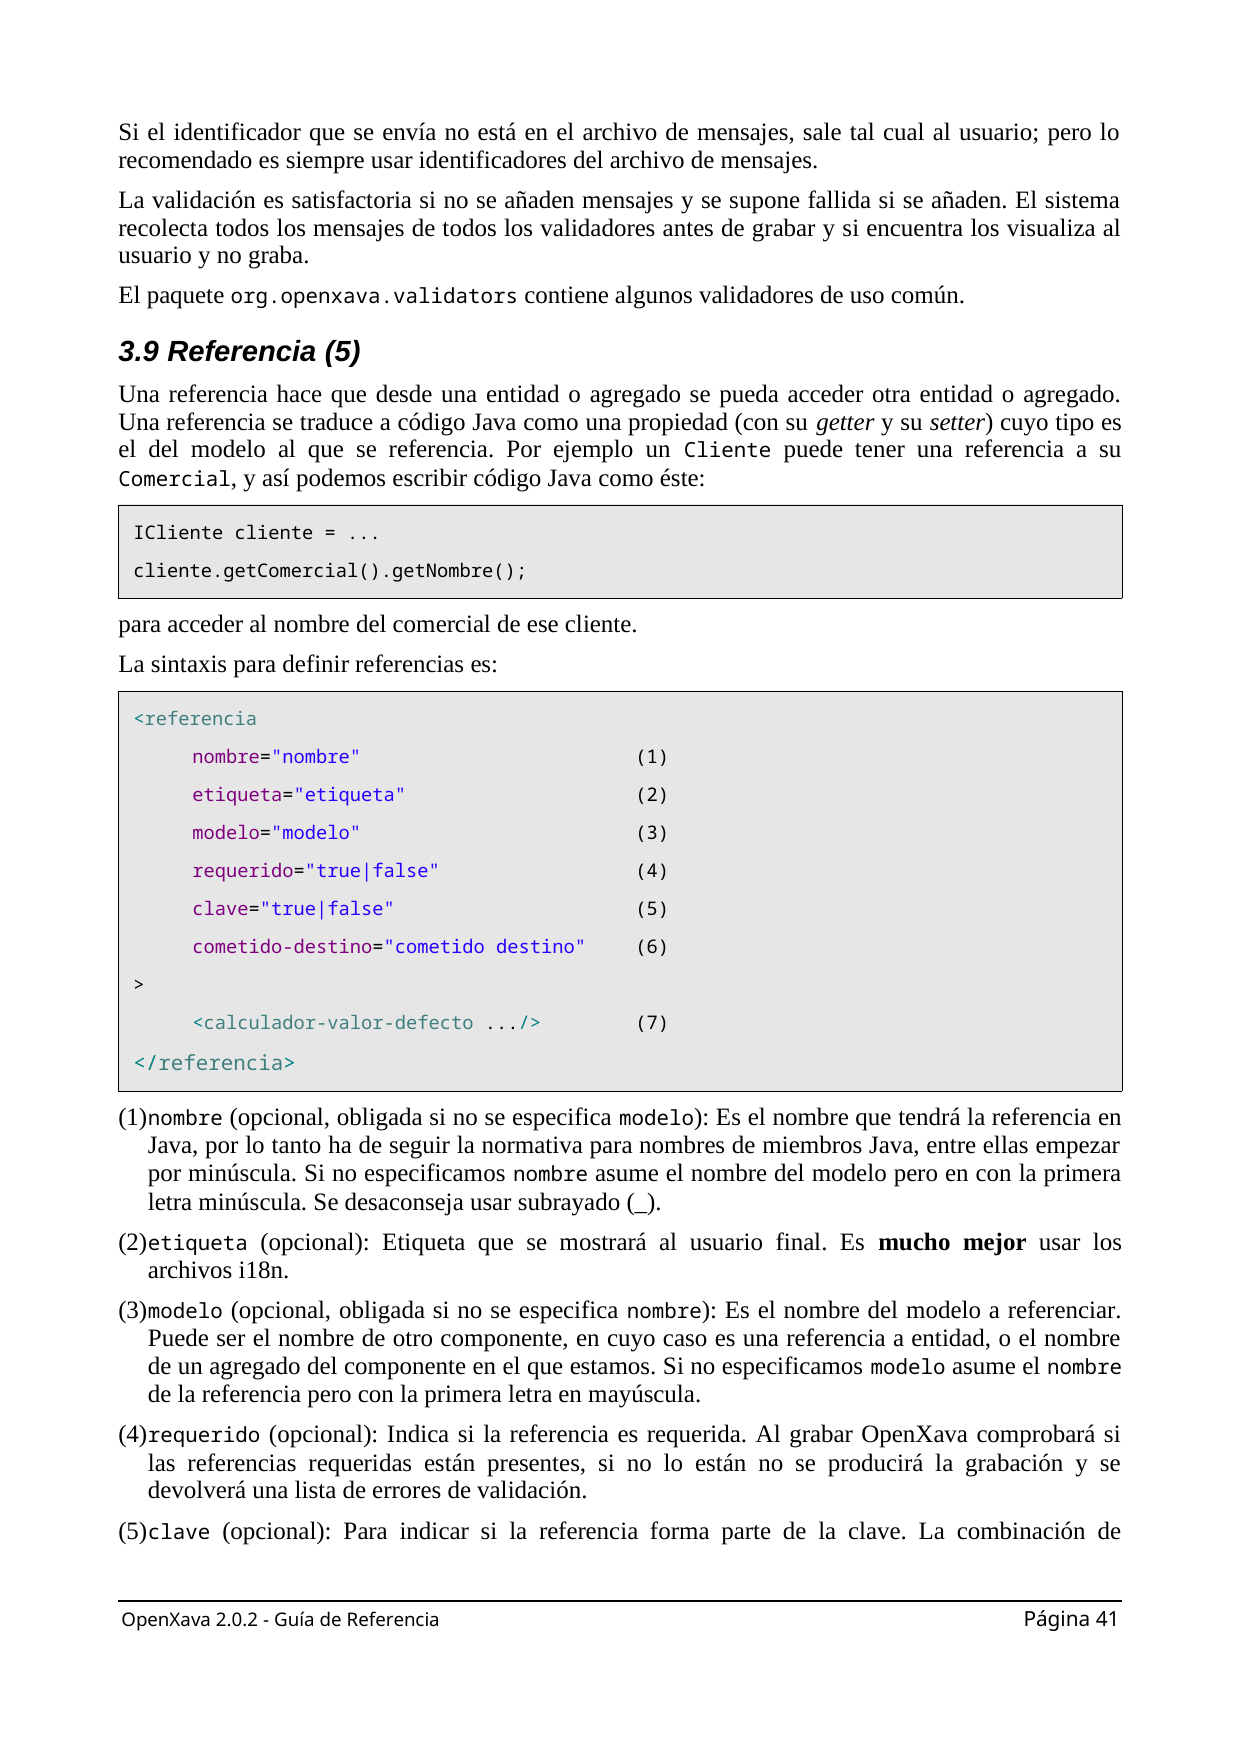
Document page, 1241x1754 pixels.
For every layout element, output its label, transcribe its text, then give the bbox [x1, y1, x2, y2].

text para acceder al nombre del comercial de ese cliente. [118, 610, 1122, 638]
subtitle Referencia (5) [118, 335, 1122, 368]
text cometido-destino="cometido destino" (6) [119, 919, 1122, 957]
text modelo="modelo" (3) [119, 805, 1122, 843]
text nombre="nombre" (1) [119, 729, 1122, 767]
text > [119, 957, 1122, 995]
list etiqueta (opcional): Etiqueta que se mostrará al usuario final. Es mucho mejor usar los archivos i18n. [118, 1228, 1122, 1284]
list modelo (opcional, obligada si no se especifica nombre): Es el nombre del modelo a referenciar. Puede ser el nombre de otro componente, en cuyo caso es una referencia a entidad, o el nombre de un agregado del componente en el que estamos. Si no especificamos modelo asume el nombre de la referencia pero con la primera letra en mayúscula. [118, 1296, 1122, 1408]
text La sintaxis para definir referencias es: [118, 651, 1122, 678]
text cliente.getComercial().getNombre(); [119, 542, 1122, 598]
text </referencia> [119, 1033, 1122, 1091]
text Una referencia hace que desde una entidad o agregado se pueda acceder otra entidad o agregado. Una referencia se traduce a código Java como una propiedad (con su getter y su setter) cuyo tipo es el del modelo al que se referencia. Por ejemplo un Cliente puede tener una referencia a su Comercial, y así podemos escribir código Java como éste: [118, 380, 1122, 492]
text etiqueta="etiqueta" (2) [119, 767, 1122, 805]
list nombre (opcional, obligada si no se especifica modelo): Es el nombre que tendrá la referencia en Java, por lo tanto ha de seguir la normativa para nombres de miembros Java, entre ellas empezar por minúscula. Si no especificamos nombre asume el nombre del modelo pero en con la primera letra minúscula. Se desaconseja usar subrayado (_). [118, 1103, 1122, 1215]
text <referencia [119, 692, 1122, 729]
text Si el identificador que se envía no está en el archivo de mensajes, sale tal cual al usuario; pero lo recomendado es siempre usar identificadores del archivo de mensajes. [118, 118, 1122, 173]
text La validación es satisfactoria si no se añaden mensajes y se supone fallida si se añaden. El sistema recolecta todos los mensajes de todos los validadores antes de grabar y si encuentra los visualiza al usuario y no graba. [118, 186, 1122, 269]
text <calculador-valor-defecto .../> (7) [119, 995, 1122, 1033]
text requerido="true|false" (4) [119, 843, 1122, 881]
text El paquete org.openxava.validators contiene algunos validadores de uso común. [118, 282, 1122, 310]
text ICliente cliente = ... [119, 506, 1122, 542]
list requerido (opcional): Indica si la referencia es requerida. Al grabar OpenXava comprobará si las referencias requeridas están presentes, si no lo están no se producirá la grabación y se devolverá una lista de errores de validación. [118, 1421, 1122, 1504]
list clave (opcional): Para indicar si la referencia forma parte de la clave. La combinación de [118, 1517, 1122, 1545]
text clave="true|false" (5) [119, 881, 1122, 919]
